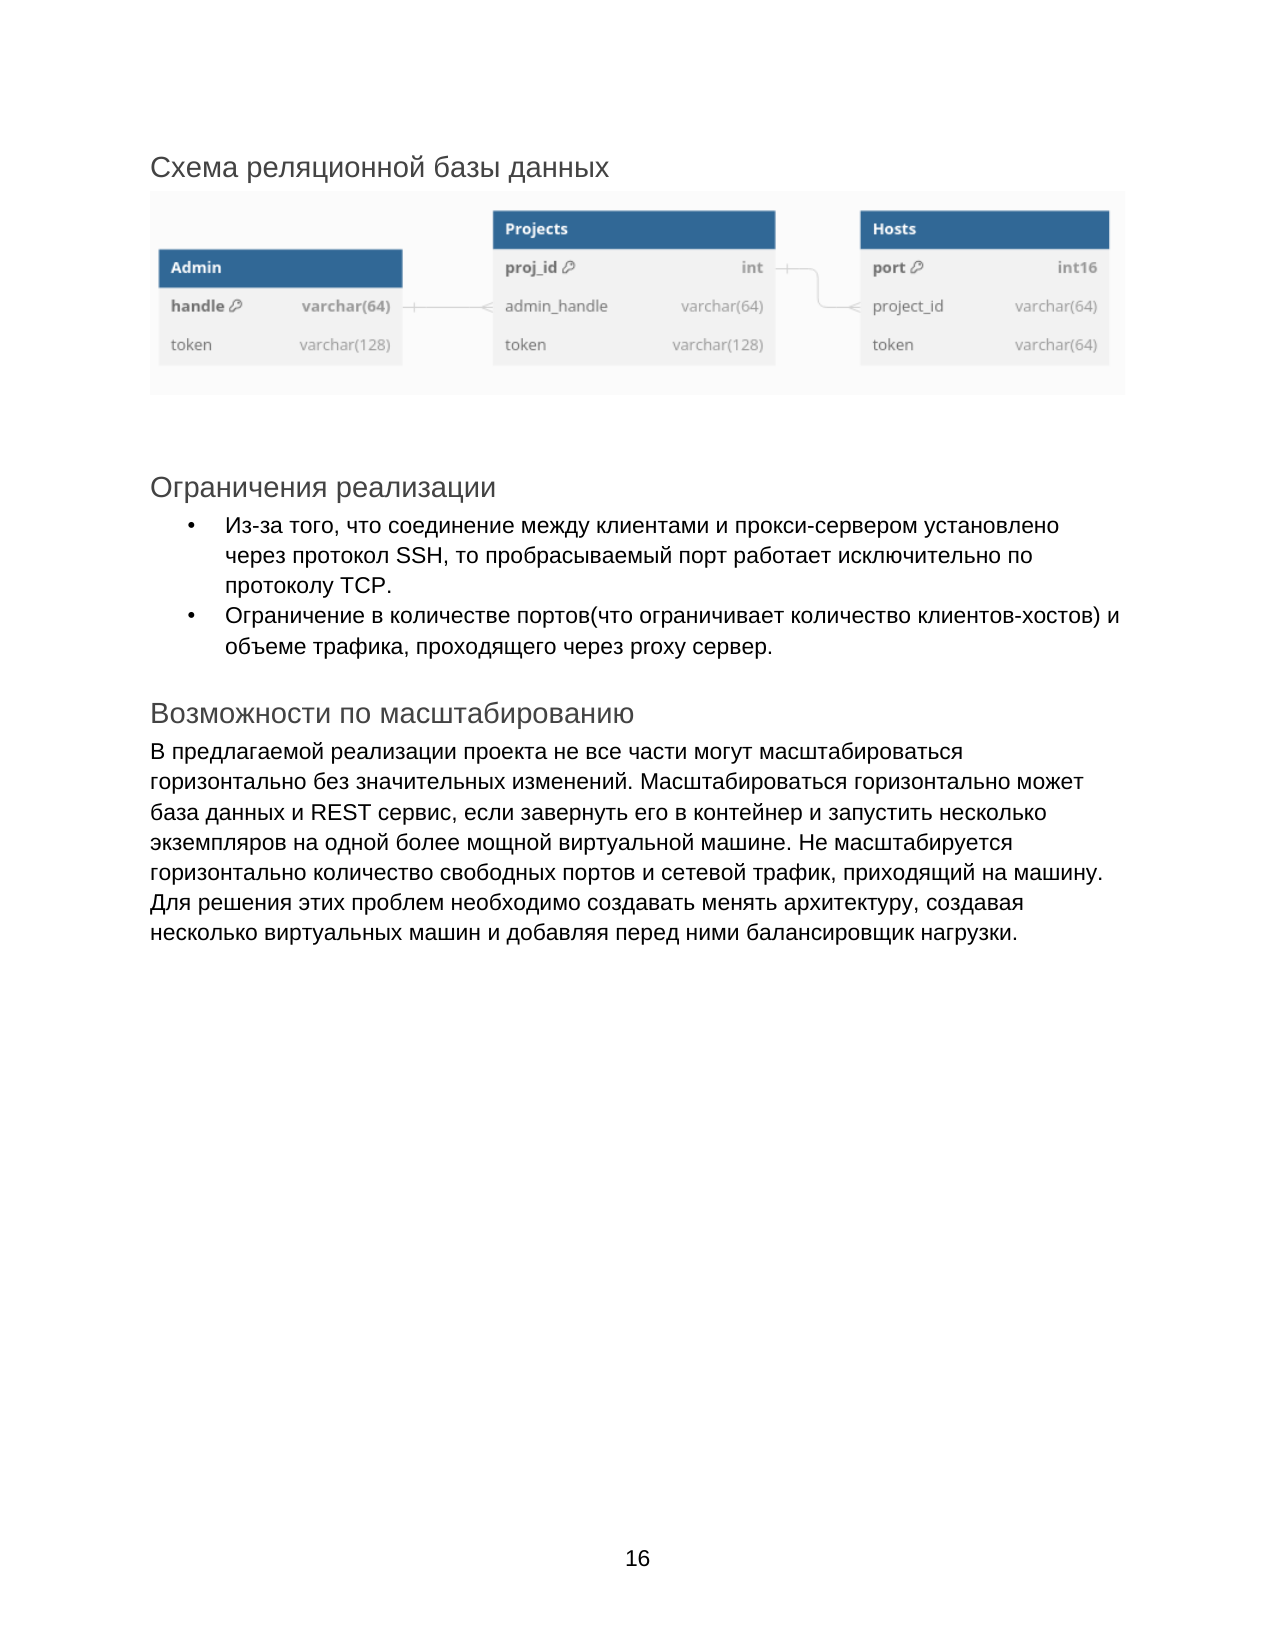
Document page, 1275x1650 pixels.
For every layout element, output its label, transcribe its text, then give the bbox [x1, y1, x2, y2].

text В предлагаемой реализации проекта не все части могут масштабироваться горизонтально без значительных изменений. Масштабироваться горизонтально может база данных и REST сервис, если завернуть его в контейнер и запустить несколько экземпляров на одной более мощной виртуальной машине. Не масштабируется горизонтально количество свободных портов и сетевой трафик, приходящий на машину. Для решения этих проблем необходимо создавать менять архитектуру, создавая несколько виртуальных машин и добавляя перед ними балансировщик нагрузки. [150, 738, 1125, 946]
subtitle Ограничения реализации [150, 470, 1125, 503]
subtitle Возможности по масштабированию [150, 696, 1125, 730]
list Из-за того, что соединение между клиентами и прокси-сервером установлено через протокол SSH, то пробрасываемый порт работает исключительно по протоколу TCP. [187, 512, 1125, 599]
subtitle Схема реляционной базы данных [150, 150, 1125, 183]
list Ограничение в количестве портов(что ограничивает количество клиентов-хостов) и объеме трафика, проходящего через proxy сервер. [187, 602, 1125, 659]
picture [150, 191, 1125, 395]
